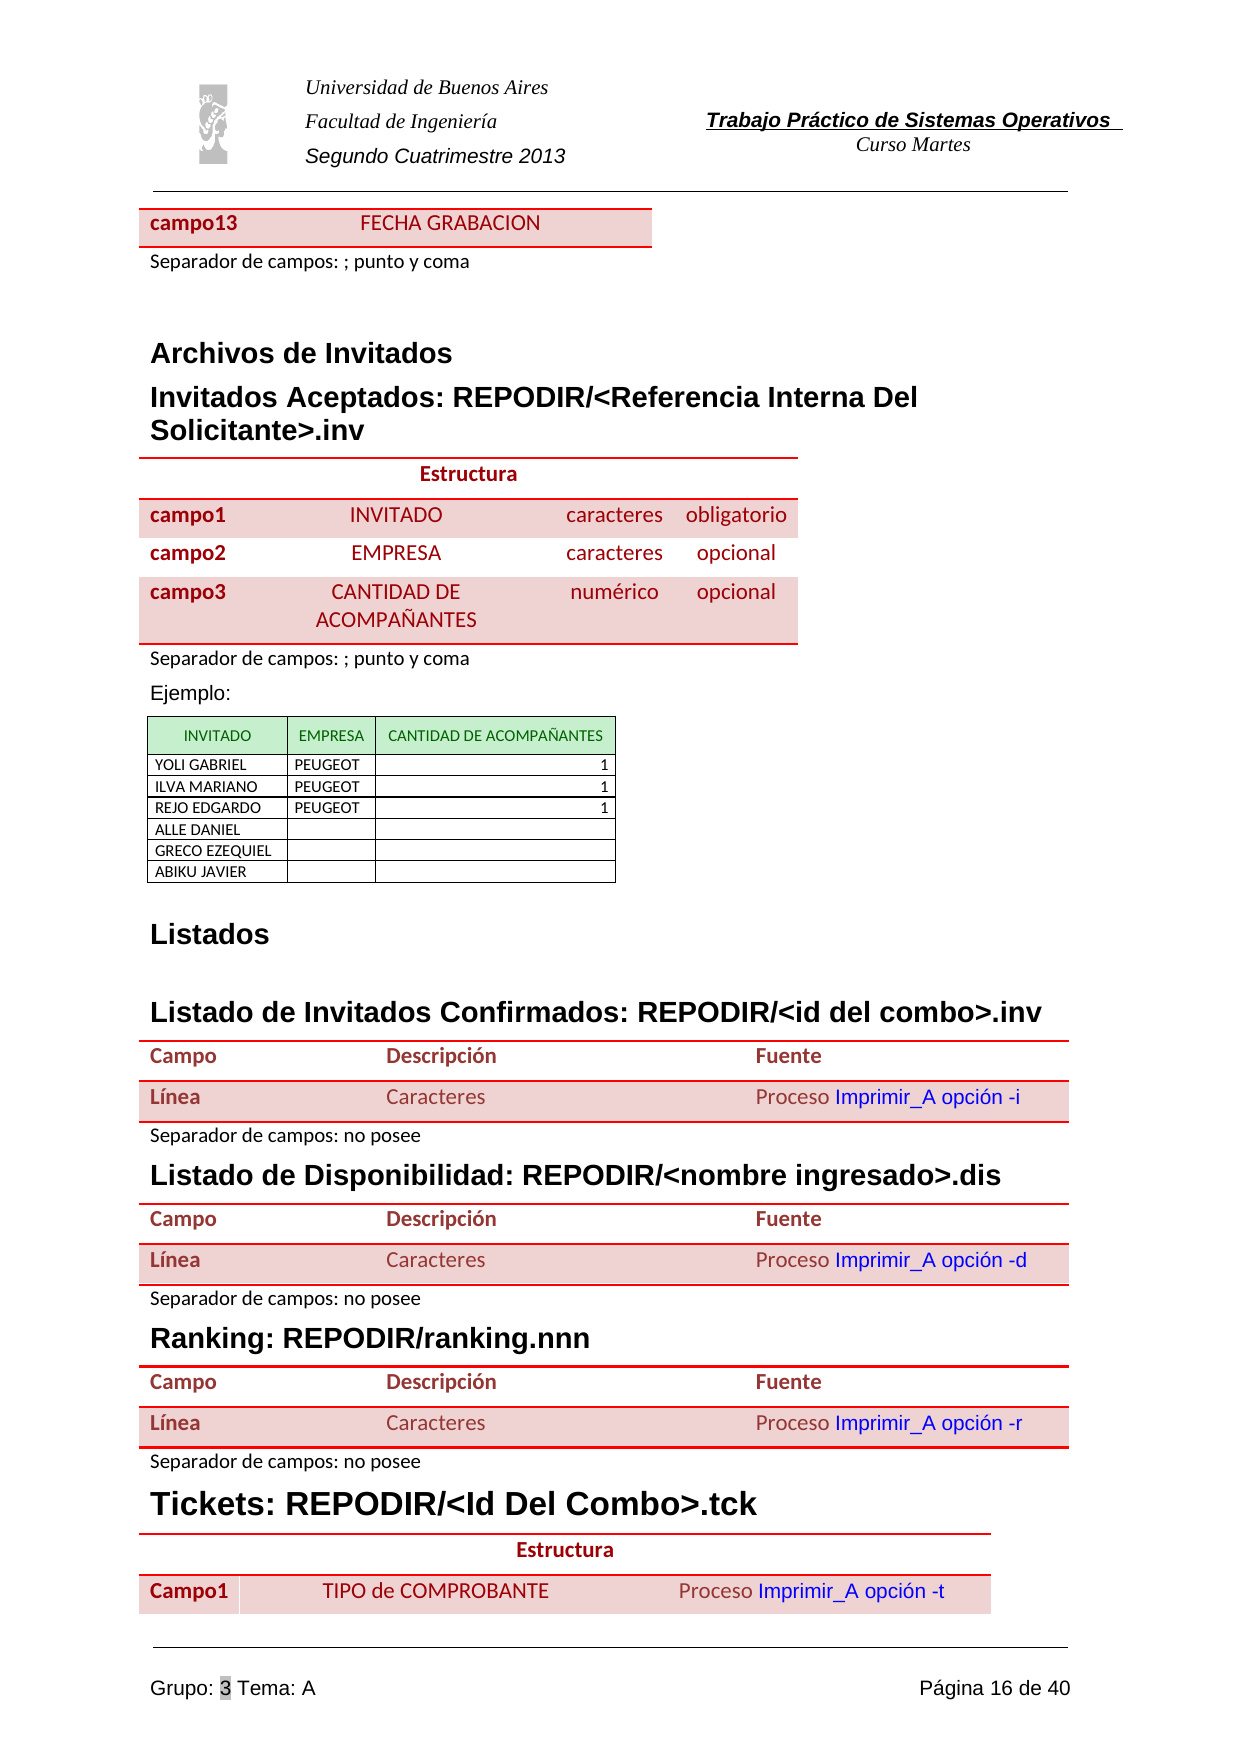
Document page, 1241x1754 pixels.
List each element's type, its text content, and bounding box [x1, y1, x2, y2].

table_cell ILVA MARIANO [148, 776, 287, 796]
table_header CANTIDAD DE ACOMPAÑANTES [376, 717, 615, 754]
table_cell opcional [674, 577, 798, 643]
text Tickets: REPODIR/<Id Del Combo>.tck [150, 1484, 1090, 1523]
table_cell 1 [376, 798, 615, 818]
table_cell PEUGEOT [288, 755, 375, 775]
table_cell [288, 861, 375, 882]
table_cell Línea [139, 1082, 375, 1121]
table_cell Proceso Imprimir_A opción -i [744, 1082, 1069, 1121]
text Separador de campos: no posee [150, 1286, 1090, 1311]
table_header Fuente [744, 1368, 1069, 1406]
table_cell TIPO de COMPROBANTE [240, 1576, 632, 1614]
text Separador de campos: ; punto y coma [150, 645, 1090, 671]
text Separador de campos: ; punto y coma [150, 248, 1090, 274]
table_cell YOLI GABRIEL [148, 755, 287, 775]
text Separador de campos: no posee [150, 1123, 1090, 1148]
table_cell EMPRESA [237, 538, 555, 577]
text Listado de Disponibilidad: REPODIR/<nombre ingresado>.dis [150, 1158, 1090, 1192]
text Ejemplo: [150, 681, 1090, 705]
table_cell numérico [555, 577, 674, 643]
table_cell REJO EDGARDO [148, 798, 287, 818]
table_cell caracteres [555, 500, 674, 538]
table_cell campo1 [139, 500, 237, 538]
table_header Fuente [744, 1205, 1069, 1243]
picture [198, 82, 231, 166]
table_cell Caracteres [375, 1082, 744, 1121]
table_cell Caracteres [375, 1245, 744, 1283]
table_cell GRECO EZEQUIEL [148, 840, 287, 860]
table_header EMPRESA [288, 717, 375, 754]
table_cell [376, 840, 615, 860]
table_cell obligatorio [674, 500, 798, 538]
table_header Campo [139, 1042, 375, 1080]
table_cell CANTIDAD DE ACOMPAÑANTES [237, 577, 555, 643]
table_cell FECHA GRABACION [249, 210, 652, 246]
table_header Campo [139, 1205, 375, 1243]
table_cell campo2 [139, 538, 237, 577]
table_cell [376, 819, 615, 839]
table_header Fuente [744, 1042, 1069, 1080]
text Ranking: REPODIR/ranking.nnn [150, 1321, 1090, 1355]
table_cell [288, 819, 375, 839]
table_cell 1 [376, 755, 615, 775]
table_header INVITADO [148, 717, 287, 754]
table_cell ALLE DANIEL [148, 819, 287, 839]
text Listado de Invitados Confirmados: REPODIR/<id del combo>.inv [150, 996, 1090, 1029]
table_header Descripción [375, 1205, 744, 1243]
table_header Descripción [375, 1368, 744, 1406]
text Listados [150, 917, 1090, 951]
table_cell ABIKU JAVIER [148, 861, 287, 882]
table_header Estructura [139, 1535, 991, 1574]
table_header Estructura [139, 459, 798, 498]
table_cell Proceso Imprimir_A opción -r [744, 1408, 1069, 1446]
table_cell Proceso Imprimir_A opción -d [744, 1245, 1069, 1283]
table_cell Proceso Imprimir_A opción -t [632, 1576, 991, 1614]
table_cell Línea [139, 1408, 375, 1446]
table_cell Campo1 [139, 1576, 239, 1614]
table_cell [376, 861, 615, 882]
text Invitados Aceptados: REPODIR/<Referencia Interna Del Solicitante>.inv [150, 380, 1090, 447]
table_cell opcional [674, 538, 798, 577]
text Archivos de Invitados [150, 336, 1090, 369]
table_cell campo13 [139, 210, 249, 246]
table_cell caracteres [555, 538, 674, 577]
table_cell 1 [376, 776, 615, 796]
table_cell Línea [139, 1245, 375, 1283]
table_header Campo [139, 1368, 375, 1406]
text Separador de campos: no posee [150, 1448, 1090, 1474]
table_cell campo3 [139, 577, 237, 643]
table_cell PEUGEOT [288, 798, 375, 818]
table_header Descripción [375, 1042, 744, 1080]
table_cell PEUGEOT [288, 776, 375, 796]
table_cell INVITADO [237, 500, 555, 538]
table_cell Caracteres [375, 1408, 744, 1446]
table_cell [288, 840, 375, 860]
